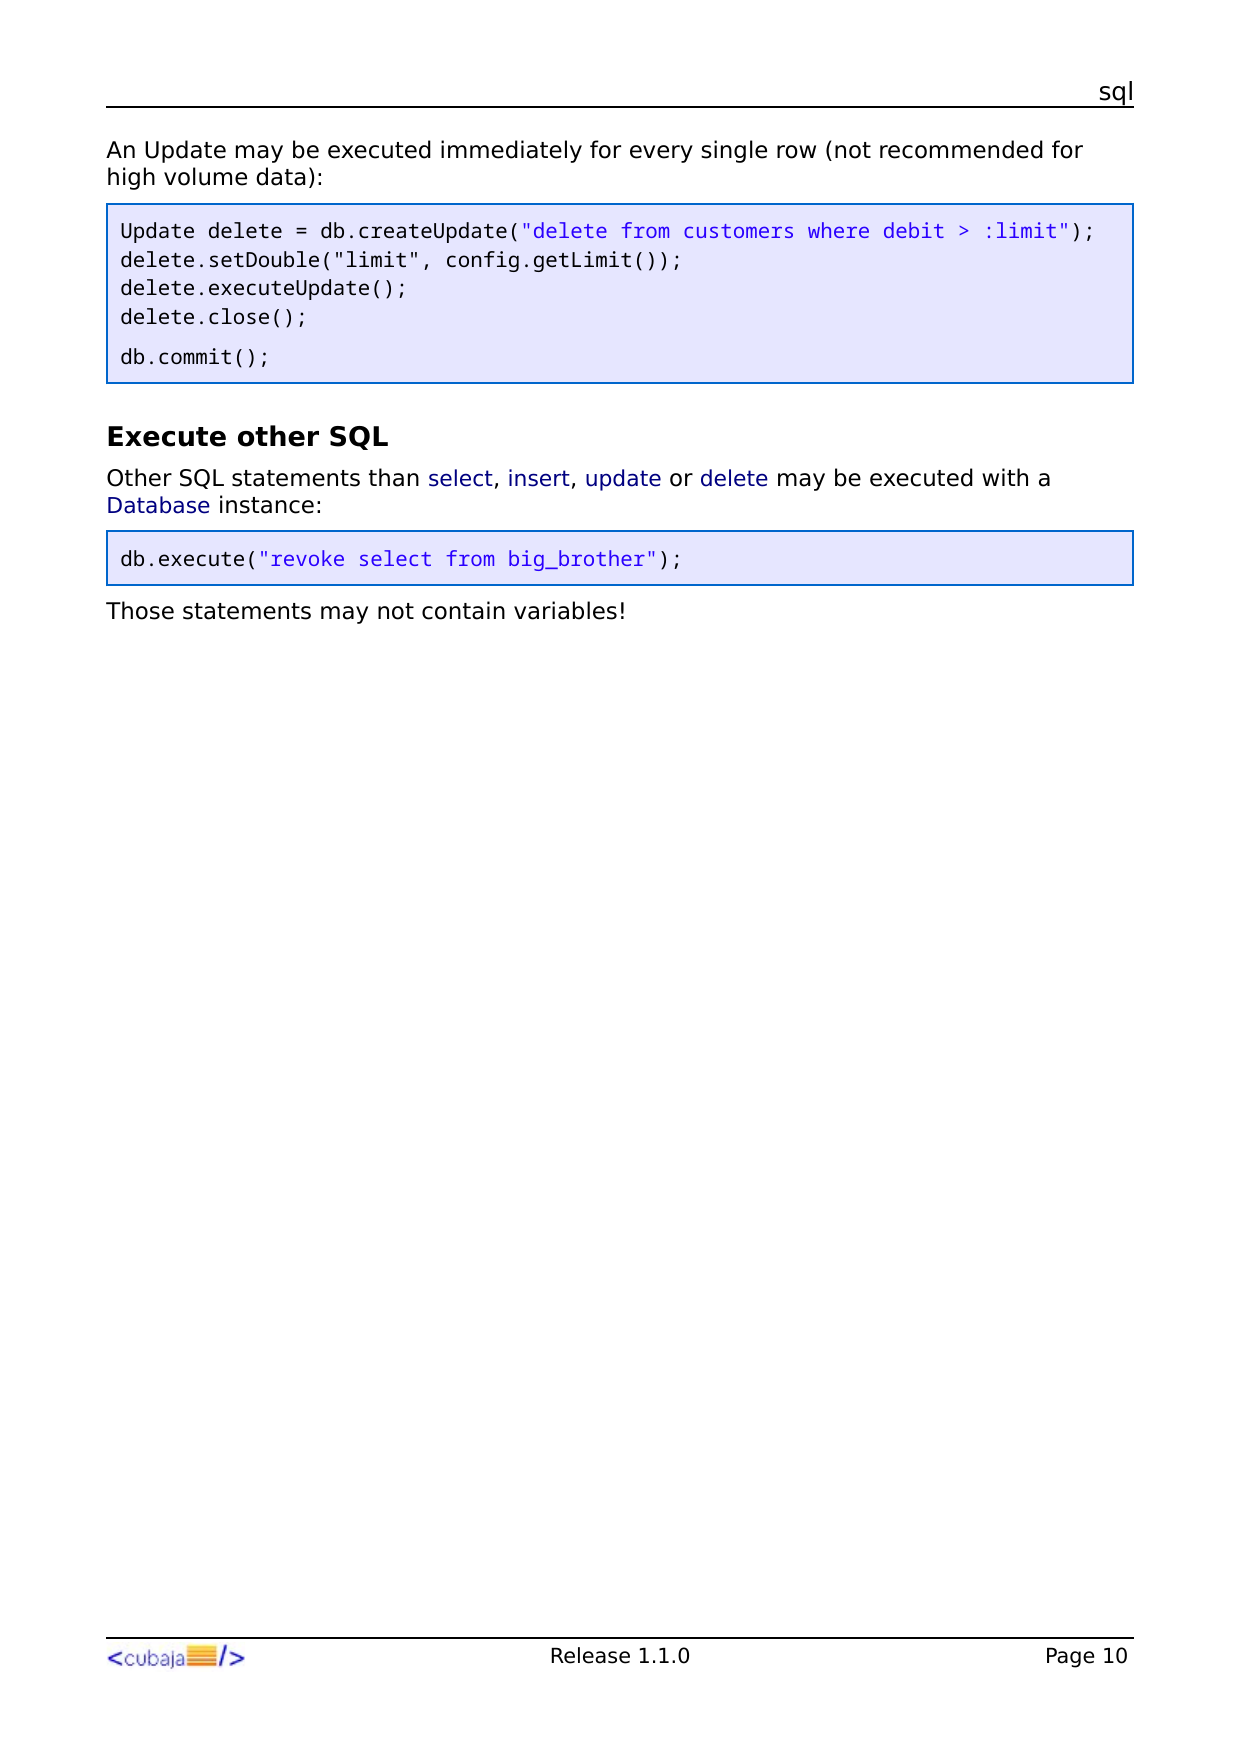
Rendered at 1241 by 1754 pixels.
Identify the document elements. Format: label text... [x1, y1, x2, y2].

subtitle Execute other SQL [106, 421, 1134, 453]
text db.execute("revoke select from big_brother"); [108, 532, 1132, 584]
text Update delete = db.createUpdate("delete from customers where debit > :limit"); delete.setDouble("limit", config.getLimit()); delete.executeUpdate(); delete.close(); [108, 205, 1132, 328]
text Those statements may not contain variables! [106, 598, 1134, 625]
text Other SQL statements than select, insert, update or delete may be executed with a Database instance: [106, 465, 1134, 518]
text An Update may be executed immediately for every single row (not recommended for high volume data): [106, 137, 1134, 191]
picture [106, 1642, 246, 1672]
text db.commit(); [108, 328, 1132, 382]
